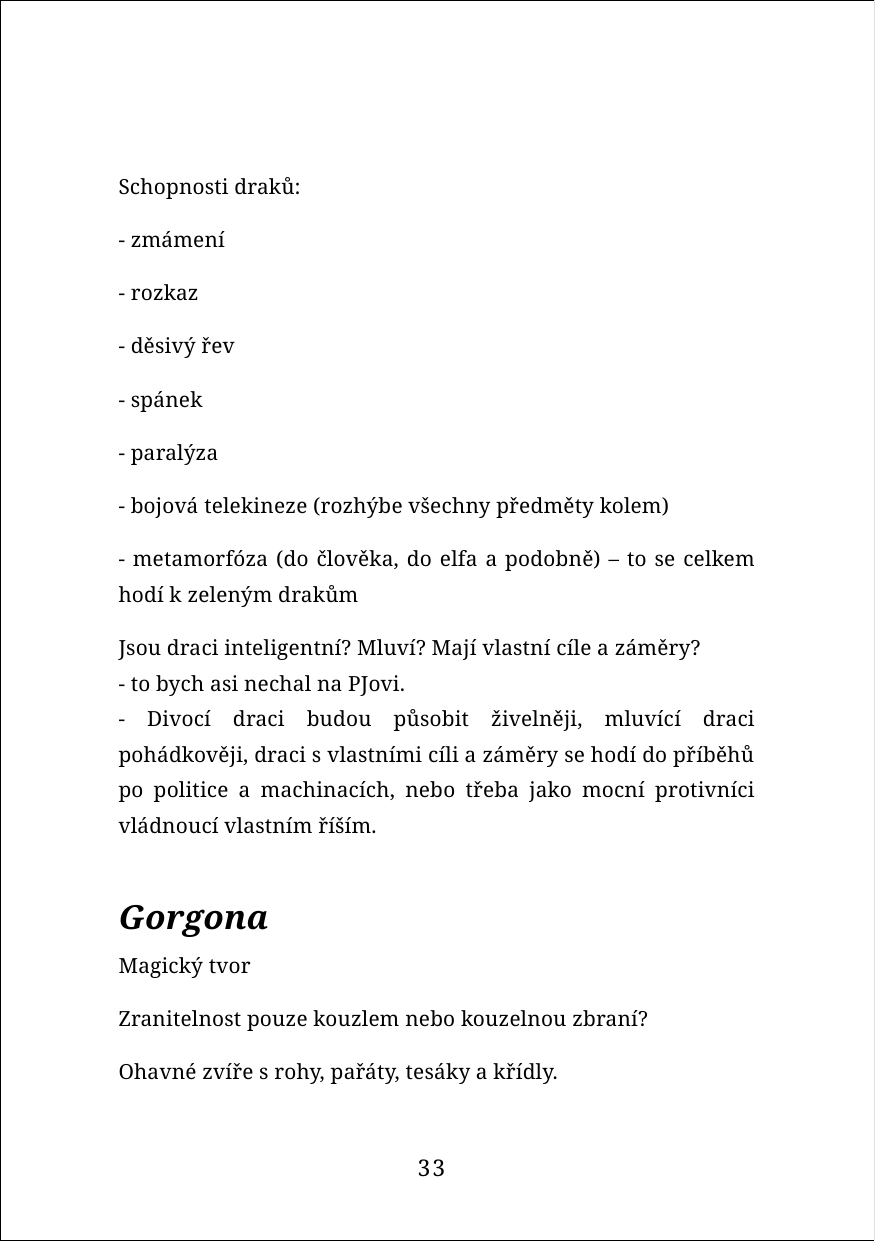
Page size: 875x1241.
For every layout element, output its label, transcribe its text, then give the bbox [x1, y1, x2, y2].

text - metamorfóza (do člověka, do elfa a podobně) – to se celkem hodí k zeleným drakům [118, 544, 756, 608]
text - spánek [118, 385, 756, 413]
text - bojová telekineze (rozhýbe všechny předměty kolem) [118, 491, 756, 519]
text Zranitelnost pouze kouzlem nebo kouzelnou zbraní? [118, 1004, 756, 1032]
text - zmámení [118, 225, 756, 253]
subtitle Gorgona [118, 893, 756, 939]
text Magický tvor [118, 951, 756, 979]
text Jsou draci inteligentní? Mluví? Mají vlastní cíle a záměry? - to bych asi nechal na PJovi. - Divocí draci budou působit živelněji, mluvící draci pohádkověji, draci s vlastními cíli a záměry se hodí do příběhů po politice a machinacích, nebo třeba jako mocní protivníci vládnoucí vlastním říším. [118, 633, 756, 839]
text - rozkaz [118, 278, 756, 307]
text - paralýza [118, 438, 756, 466]
text Schopnosti draků: [118, 172, 756, 200]
text Ohavné zvíře s rohy, pařáty, tesáky a křídly. [118, 1057, 756, 1086]
text - děsivý řev [118, 331, 756, 360]
